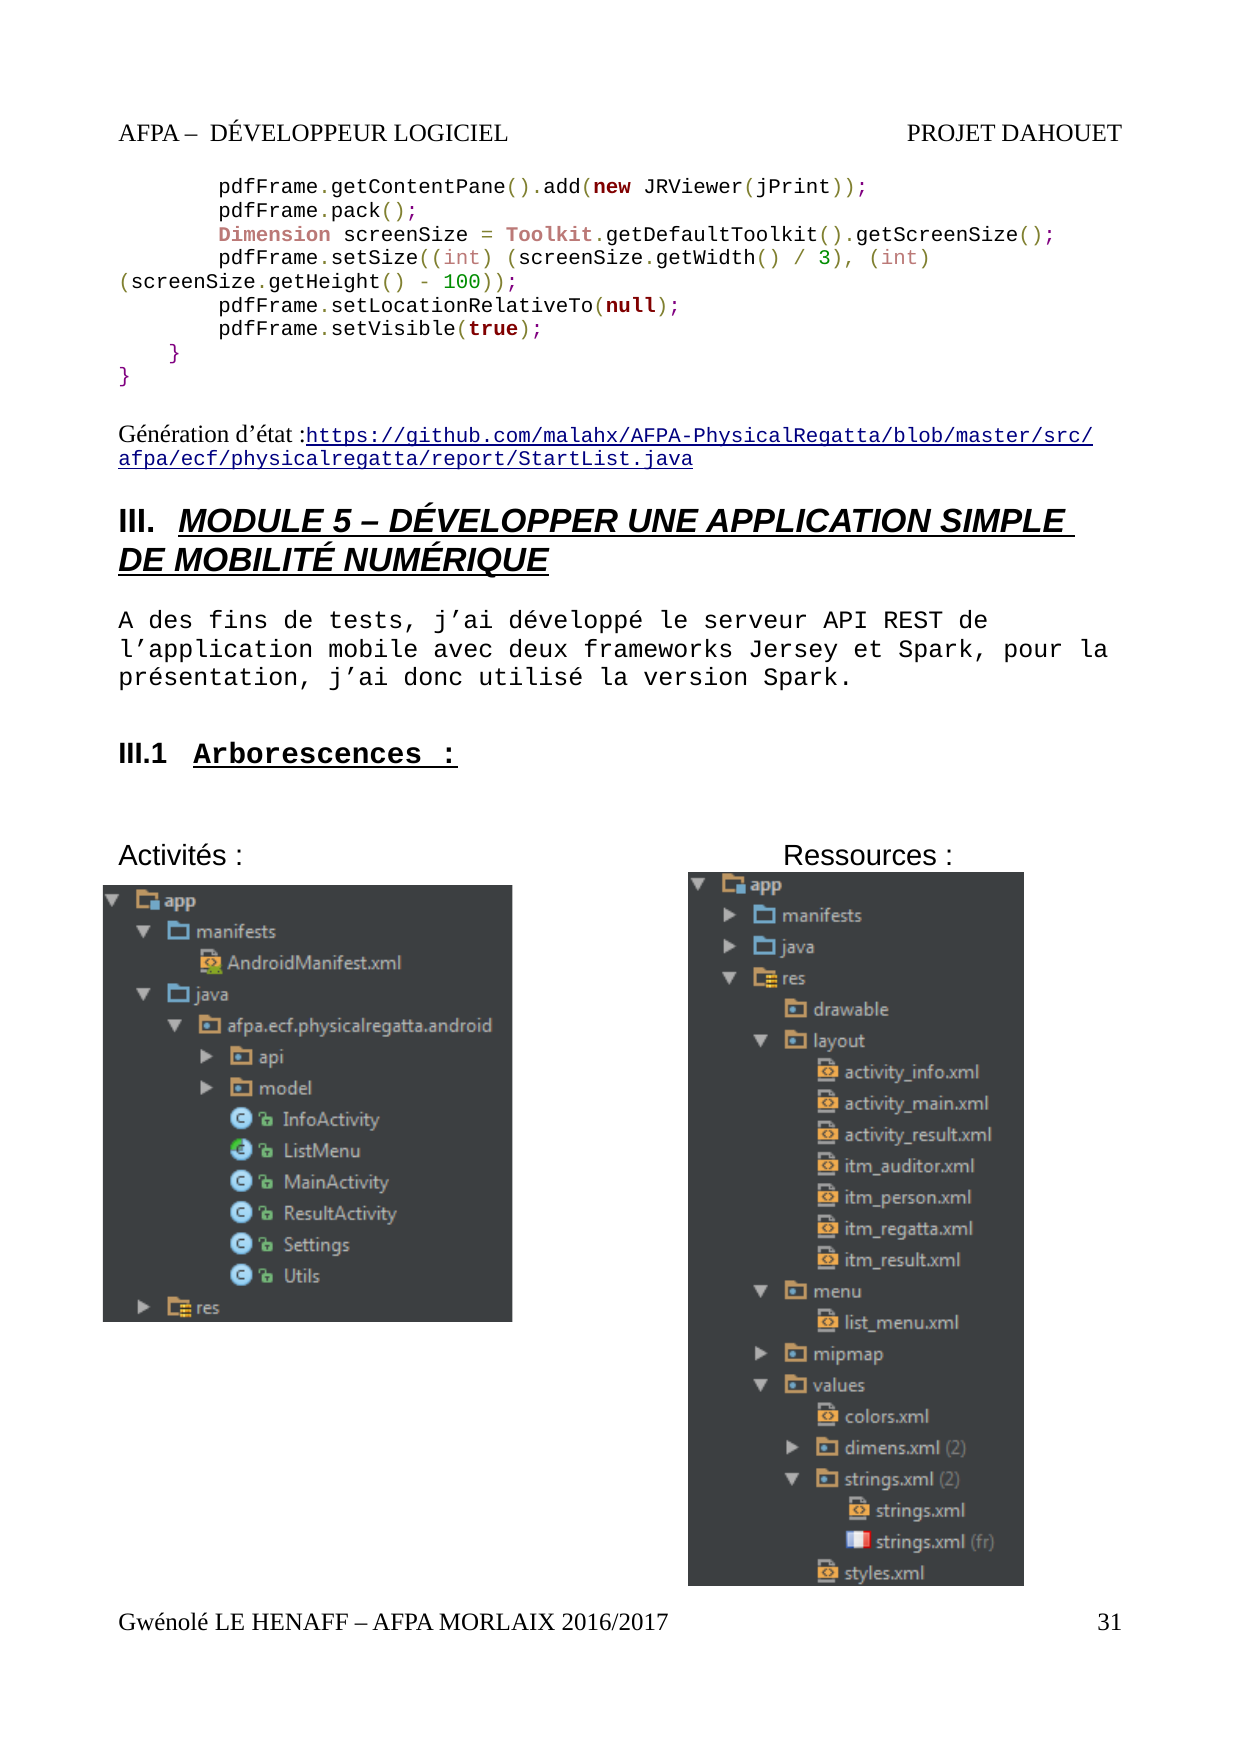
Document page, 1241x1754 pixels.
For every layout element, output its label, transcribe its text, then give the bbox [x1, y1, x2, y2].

picture [688, 872, 1024, 1586]
text Dimension screenSize = Toolkit.getDefaultToolkit().getScreenSize(); [118, 224, 1122, 247]
text } [118, 342, 1122, 366]
text A des fins de tests, j’ai développé le serveur API REST de l’application mobile avec deux frameworks Jersey et Spark, pour la présentation, j’ai donc utilisé la version Spark. [118, 608, 1122, 693]
subtitle MODULE 5 – DÉVELOPPER UNE APPLICATION SIMPLE DE MOBILITÉ NUMÉRIQUE [118, 501, 1122, 579]
picture [102, 885, 513, 1322]
text Génération d’état :https://github.com/malahx/AFPA-PhysicalRegatta/blob/master/src/afpa/ecf/physicalregatta/report/StartList.java [118, 419, 1122, 472]
subtitle Activités : Ressources : [118, 838, 1122, 872]
text } [118, 366, 1122, 389]
subtitle Arborescences : [118, 736, 1122, 772]
text pdfFrame.setSize((int) (screenSize.getWidth() / 3), (int) (screenSize.getHeight() - 100)); [118, 247, 1122, 294]
text pdfFrame.setLocationRelativeTo(null); [118, 294, 1122, 318]
text pdfFrame.setVisible(true); [118, 318, 1122, 342]
text pdfFrame.getContentPane().add(new JRViewer(jPrint)); [118, 176, 1122, 200]
text pdfFrame.pack(); [118, 200, 1122, 224]
